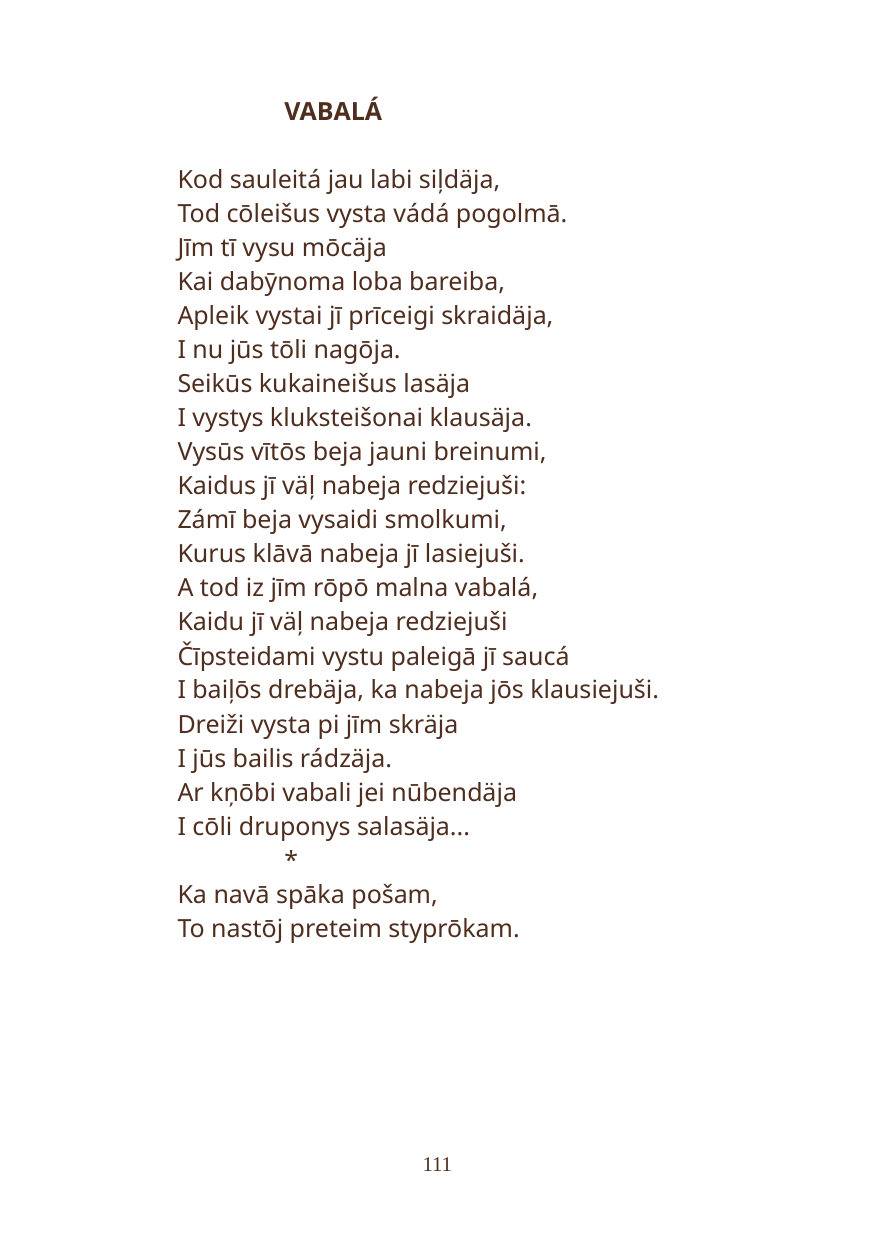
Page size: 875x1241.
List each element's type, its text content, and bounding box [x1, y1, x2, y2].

text A tod iz jīm rōpō malna vabalá, [177, 570, 815, 604]
text Kod sauleitá jau labi siļdäja, [177, 161, 815, 195]
text Apleik vystai jī prīceigi skraidäja, [177, 297, 815, 332]
text I vystys kluksteišonai klausäja. [177, 400, 815, 434]
text Zámī beja vysaidi smolkumi, [177, 502, 815, 536]
text * [177, 842, 815, 877]
text Vysūs vītōs beja jauni breinumi, [177, 434, 815, 468]
text VABALÁ [177, 93, 815, 127]
text Jīm tī vysu mōcäja [177, 229, 815, 263]
text Kaidus jī väļ nabeja redziejuši: [177, 468, 815, 502]
text I jūs bailis rádzäja. [177, 740, 815, 774]
text Kurus klāvā nabeja jī lasiejuši. [177, 536, 815, 570]
text I nu jūs tōli nagōja. [177, 332, 815, 366]
text Ka navā spāka pošam, [177, 877, 815, 911]
text Dreiži vysta pi jīm skräja [177, 706, 815, 740]
text Kaidu jī väļ nabeja redziejuši [177, 604, 815, 638]
text I cōli druponys salasäja... [177, 808, 815, 842]
text Ar kņōbi vabali jei nūbendäja [177, 774, 815, 808]
text Kai dabȳnoma loba bareiba, [177, 263, 815, 297]
text To nastōj preteim styprōkam. [177, 911, 815, 945]
text Seikūs kukaineišus lasäja [177, 366, 815, 400]
text Čīpsteidami vystu paleigā jī saucá [177, 638, 815, 672]
text I baiļōs drebäja, ka nabeja jōs klausiejuši. [177, 672, 815, 706]
text Tod cōleišus vysta vádá pogolmā. [177, 195, 815, 229]
